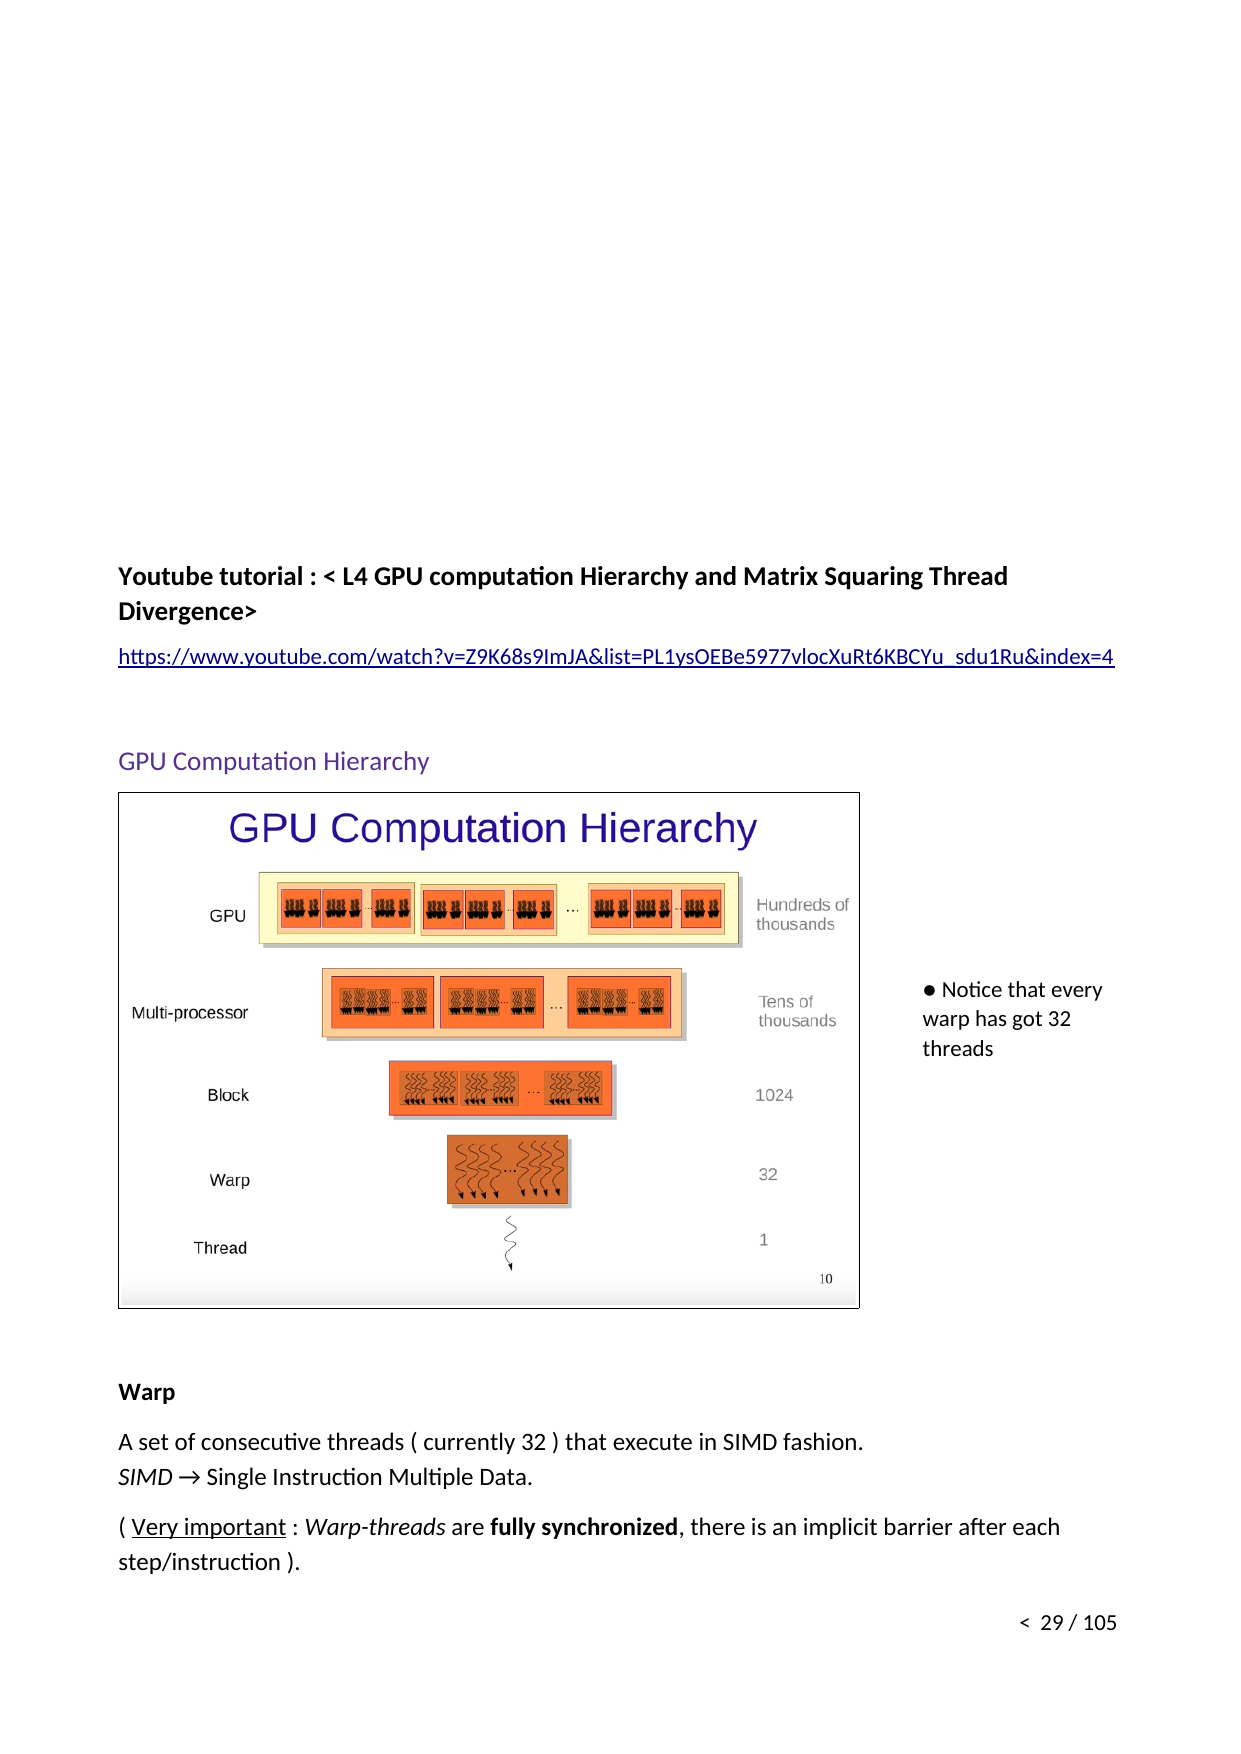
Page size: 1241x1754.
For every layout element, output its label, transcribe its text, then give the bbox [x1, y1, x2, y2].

text https://www.youtube.com/watch?v=Z9K68s9ImJA&list=PL1ysOEBe5977vlocXuRt6KBCYu_sdu1Ru&index=4 [118, 642, 1122, 670]
subtitle GPU Computation Hierarchy [118, 744, 1122, 777]
text Warp [118, 1377, 1122, 1407]
subtitle Youtube tutorial : < L4 GPU computation Hierarchy and Matrix Squaring Thread Divergence> [118, 559, 1122, 627]
picture [121, 795, 856, 1305]
text ( Very important : Warp-threads are fully synchronized, there is an implicit barrier after each step/instruction ). [118, 1511, 1122, 1576]
text A set of consecutive threads ( currently 32 ) that execute in SIMD fashion. SIMD → Single Instruction Multiple Data. [118, 1426, 1122, 1492]
